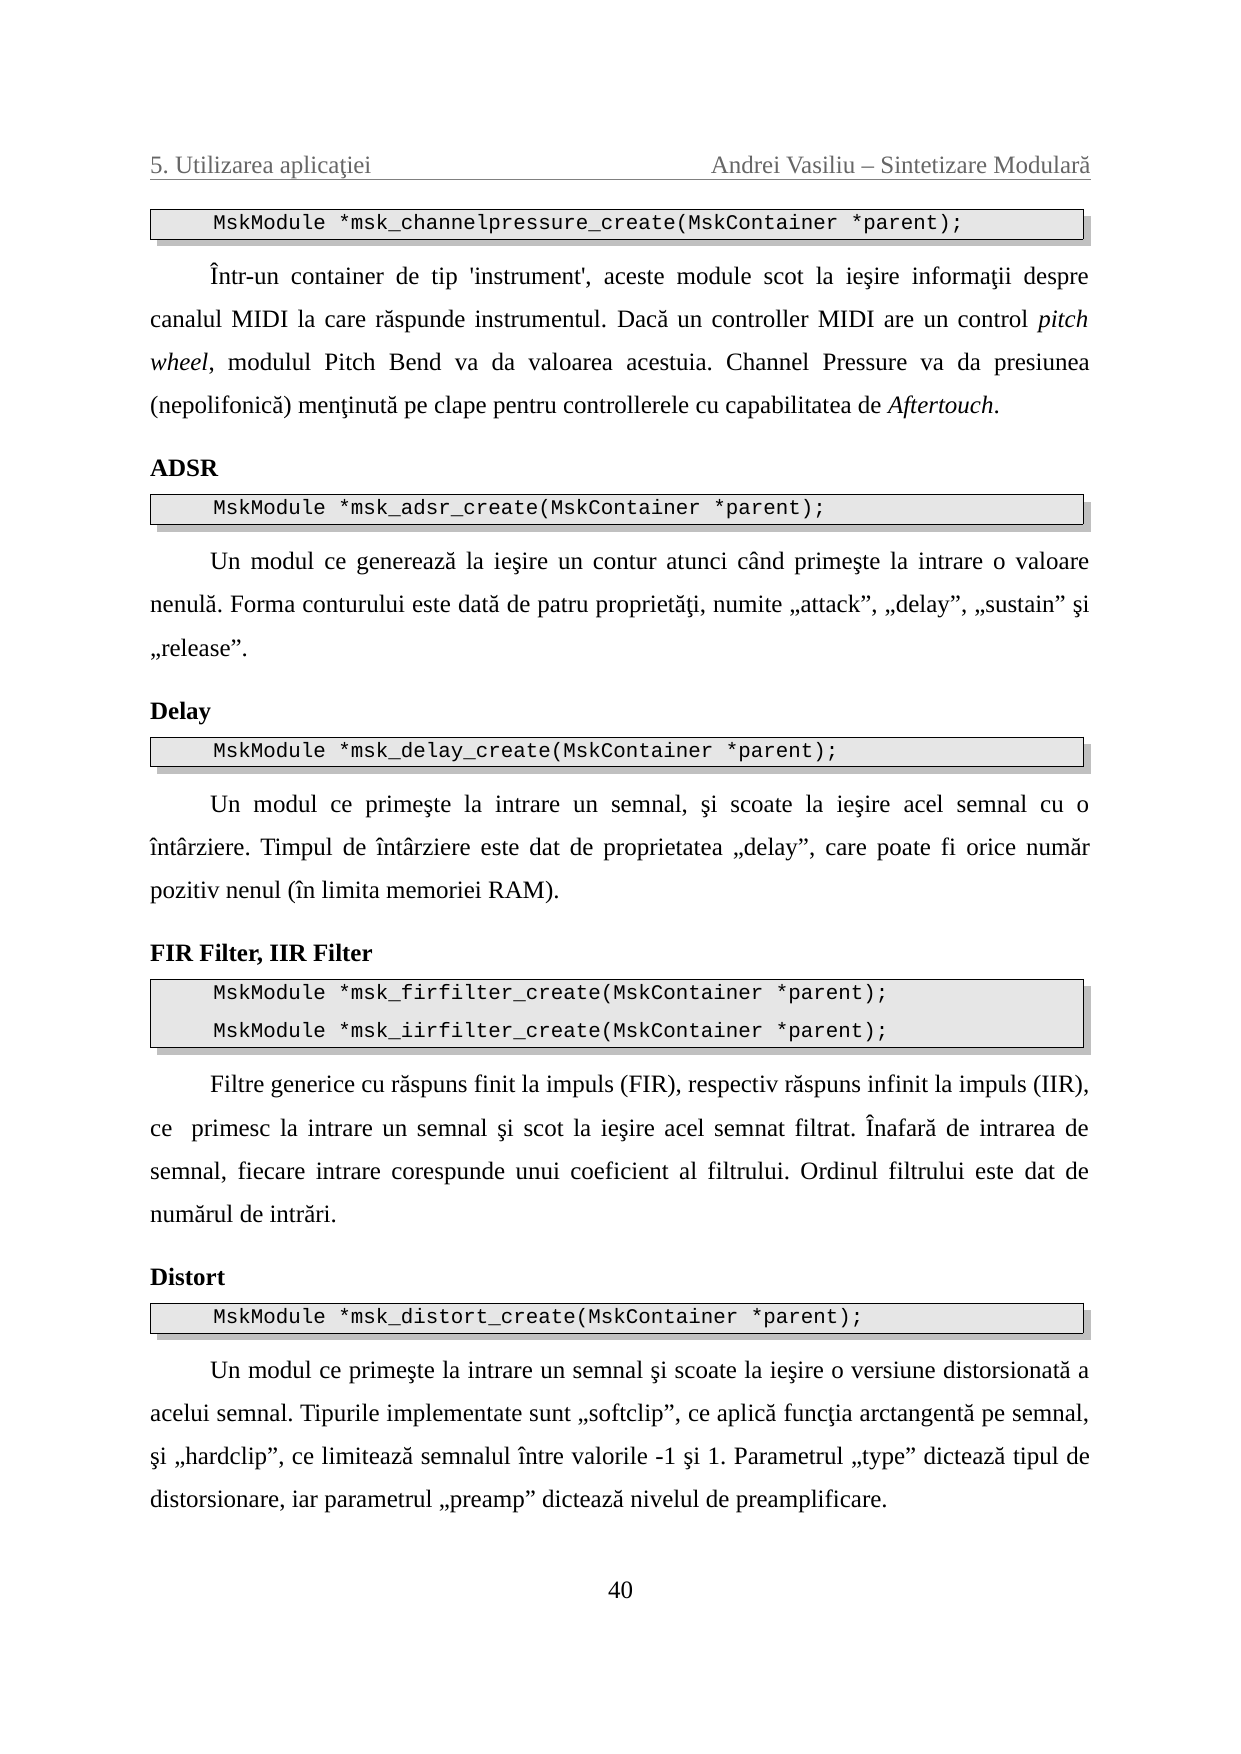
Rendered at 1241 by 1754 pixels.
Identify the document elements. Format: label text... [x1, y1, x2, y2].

text Un modul ce primeşte la intrare un semnal şi scoate la ieşire o versiune distorsionată a acelui semnal. Tipurile implementate sunt „softclip”, ce aplică funcţia arctangentă pe semnal, şi „hardclip”, ce limitează semnalul între valorile -1 şi 1. Parametrul „type” dictează tipul de distorsionare, iar parametrul „preamp” dictează nivelul de preamplificare. [150, 1355, 1091, 1513]
subtitle FIR Filter, IIR Filter [150, 938, 1091, 967]
text Într-un container de tip 'instrument', aceste module scot la ieşire informaţii despre canalul MIDI la care răspunde instrumentul. Dacă un controller MIDI are un control pitch wheel, modulul Pitch Bend va da valoarea acestuia. Channel Pressure va da presiunea (nepolifonică) menţinută pe clape pentru controllerele cu capabilitatea de Aftertouch. [150, 261, 1091, 419]
text MskModule *msk_iirfilter_create(MskContainer *parent); [151, 1017, 1083, 1047]
text MskModule *msk_adsr_create(MskContainer *parent); [151, 495, 1083, 524]
text MskModule *msk_delay_create(MskContainer *parent); [151, 738, 1083, 766]
text MskModule *msk_distort_create(MskContainer *parent); [151, 1304, 1083, 1333]
text Un modul ce primeşte la intrare un semnal, şi scoate la ieşire acel semnal cu o întârziere. Timpul de întârziere este dat de proprietatea „delay”, care poate fi orice număr pozitiv nenul (în limita memoriei RAM). [150, 789, 1091, 904]
subtitle ADSR [150, 453, 1091, 482]
text Un modul ce generează la ieşire un contur atunci când primeşte la intrare o valoare nenulă. Forma conturului este dată de patru proprietăţi, numite „attack”, „delay”, „sustain” şi „release”. [150, 546, 1091, 661]
subtitle Distort [150, 1262, 1091, 1291]
text Filtre generice cu răspuns finit la impuls (FIR), respectiv răspuns infinit la impuls (IIR), ce primesc la intrare un semnal şi scot la ieşire acel semnat filtrat. Înafară de intrarea de semnal, fiecare intrare corespunde unui coeficient al filtrului. Ordinul filtrului este dat de numărul de intrări. [150, 1069, 1091, 1228]
text MskModule *msk_channelpressure_create(MskContainer *parent); [151, 210, 1083, 239]
subtitle Delay [150, 696, 1091, 724]
text MskModule *msk_firfilter_create(MskContainer *parent); [151, 980, 1083, 1006]
